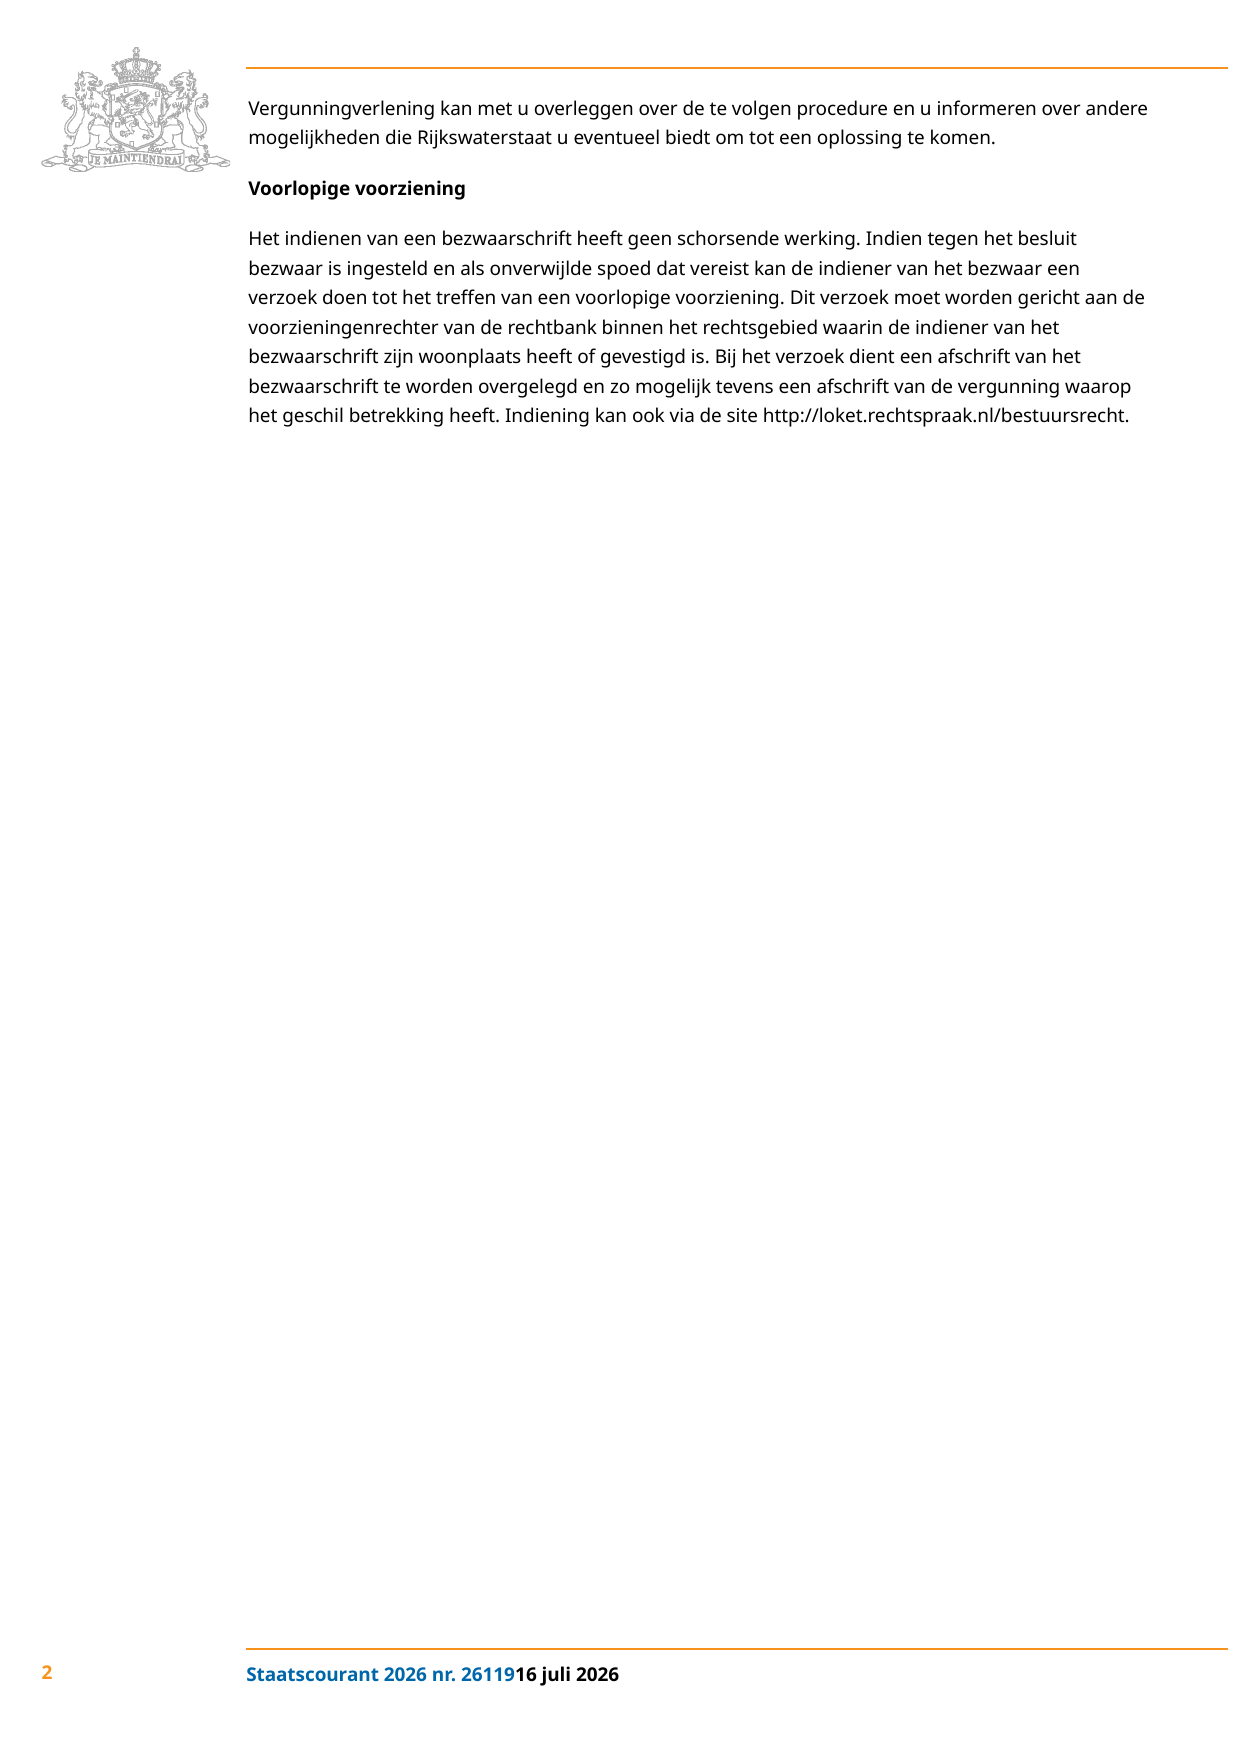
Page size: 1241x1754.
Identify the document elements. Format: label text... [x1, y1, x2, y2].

text Het indienen van een bezwaarschrift heeft geen schorsende werking. Indien tegen het besluit bezwaar is ingesteld en als onverwijlde spoed dat vereist kan de indiener van het bezwaar een verzoek doen tot het treffen van een voorlopige voorziening. Dit verzoek moet worden gericht aan de voorzieningenrechter van de rechtbank binnen het rechtsgebied waarin de indiener van het bezwaarschrift zijn woonplaats heeft of gevestigd is. Bij het verzoek dient een afschrift van het bezwaarschrift te worden overgelegd en zo mogelijk tevens een afschrift van de vergunning waarop het geschil betrekking heeft. Indiening kan ook via de site http://loket.rechtspraak.nl/bestuursrecht. [248, 225, 1152, 428]
text Voorlopige voorziening [248, 175, 1152, 201]
text Vergunningverlening kan met u overleggen over de te volgen procedure en u informeren over andere mogelijkheden die Rijkswaterstaat u eventueel biedt om tot een oplossing te komen. [248, 95, 1152, 150]
picture [41, 47, 231, 172]
